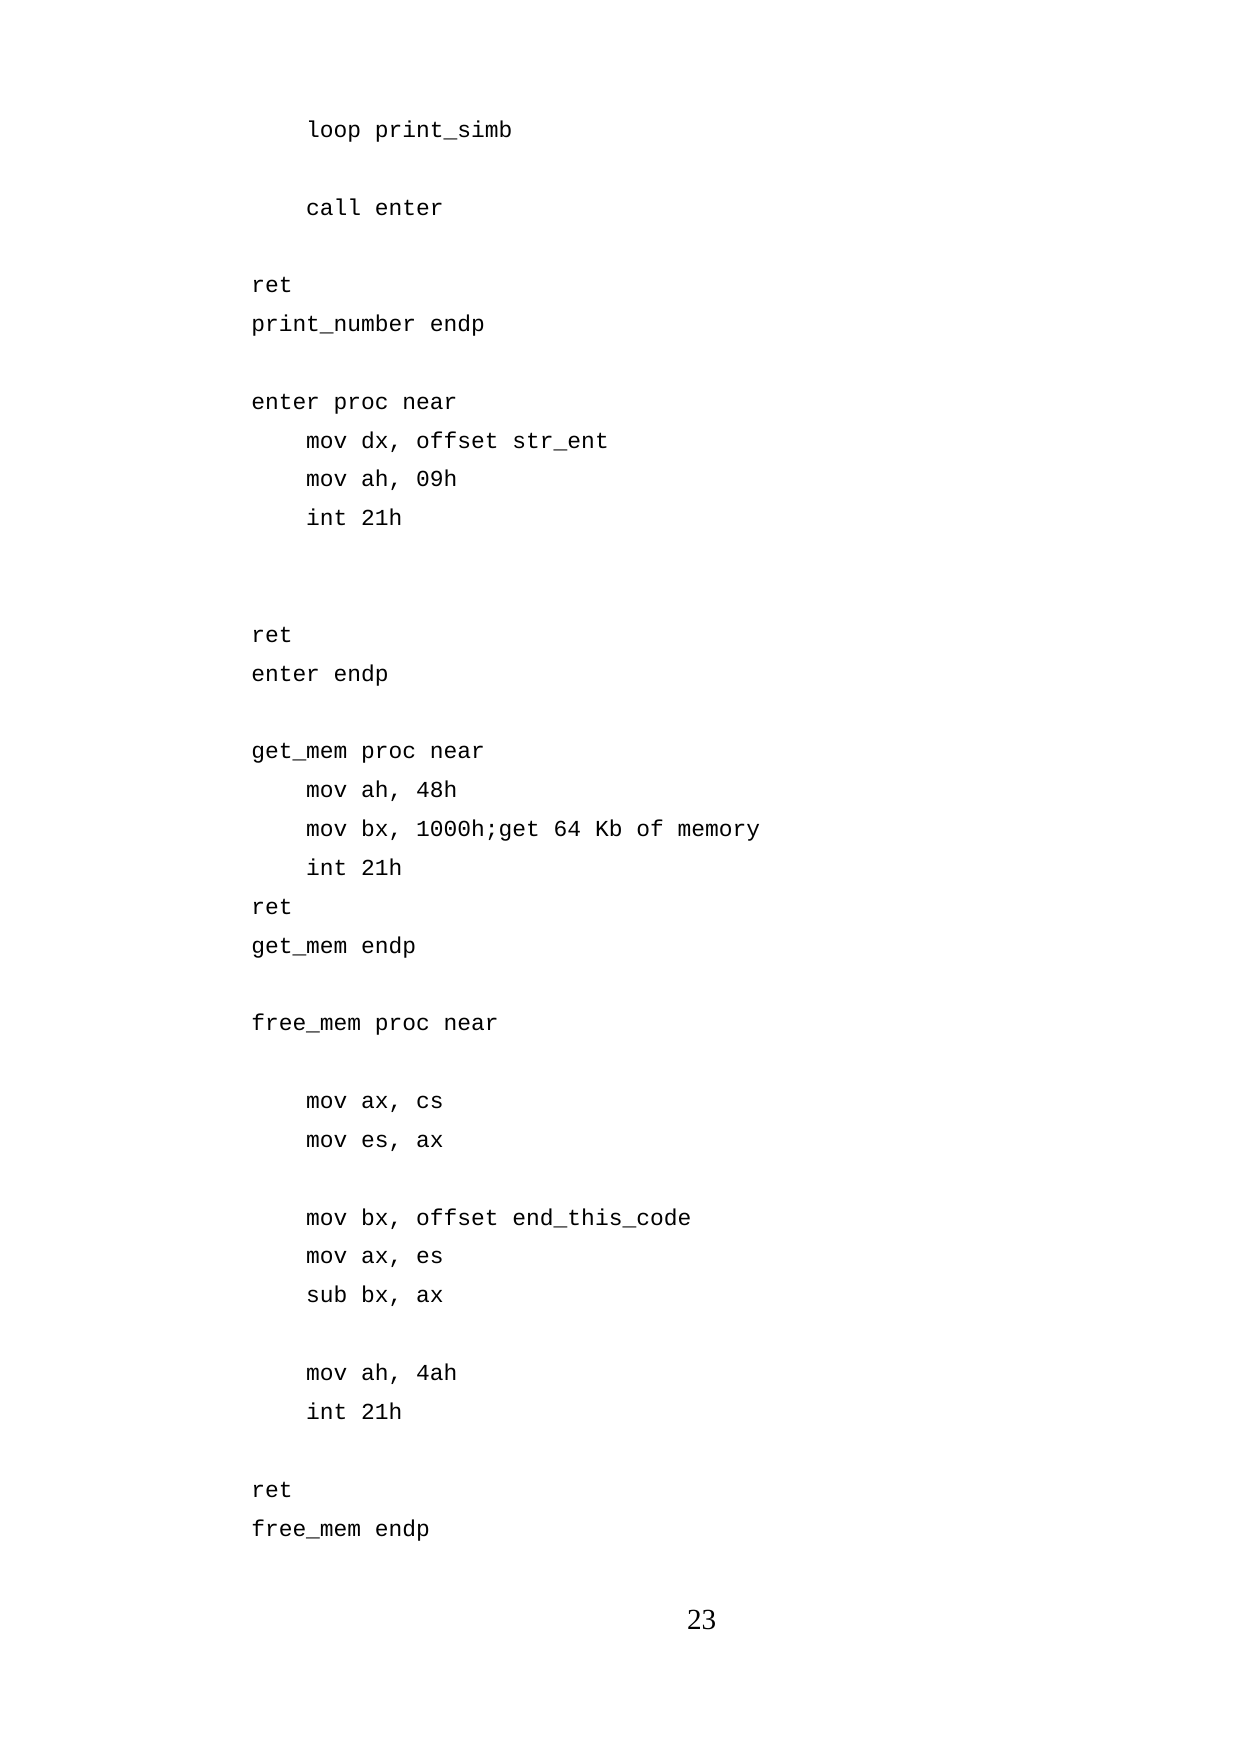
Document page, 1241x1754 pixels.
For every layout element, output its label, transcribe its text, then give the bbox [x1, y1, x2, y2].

text mov ax, cs [177, 1089, 1152, 1115]
text ret [177, 1478, 1152, 1504]
text int 21h [177, 1400, 1152, 1426]
text mov ah, 48h [177, 779, 1152, 804]
text enter endp [177, 662, 1152, 688]
text loop print_simb [177, 118, 1152, 144]
text free_mem endp [177, 1517, 1152, 1543]
text mov ah, 09h [177, 468, 1152, 494]
text mov dx, offset str_ent [177, 429, 1152, 455]
text call enter [177, 196, 1152, 222]
text get_mem proc near [177, 740, 1152, 766]
text int 21h [177, 507, 1152, 533]
text ret [177, 623, 1152, 649]
text mov es, ax [177, 1128, 1152, 1154]
text mov bx, offset end_this_code [177, 1206, 1152, 1232]
text mov bx, 1000h;get 64 Kb of memory [177, 817, 1152, 843]
text print_number endp [177, 312, 1152, 338]
text ret [177, 273, 1152, 299]
text get_mem endp [177, 934, 1152, 960]
text sub bx, ax [177, 1284, 1152, 1310]
text mov ah, 4ah [177, 1361, 1152, 1387]
text mov ax, es [177, 1245, 1152, 1271]
text ret [177, 895, 1152, 921]
text enter proc near [177, 390, 1152, 416]
text free_mem proc near [177, 1012, 1152, 1038]
text int 21h [177, 856, 1152, 882]
